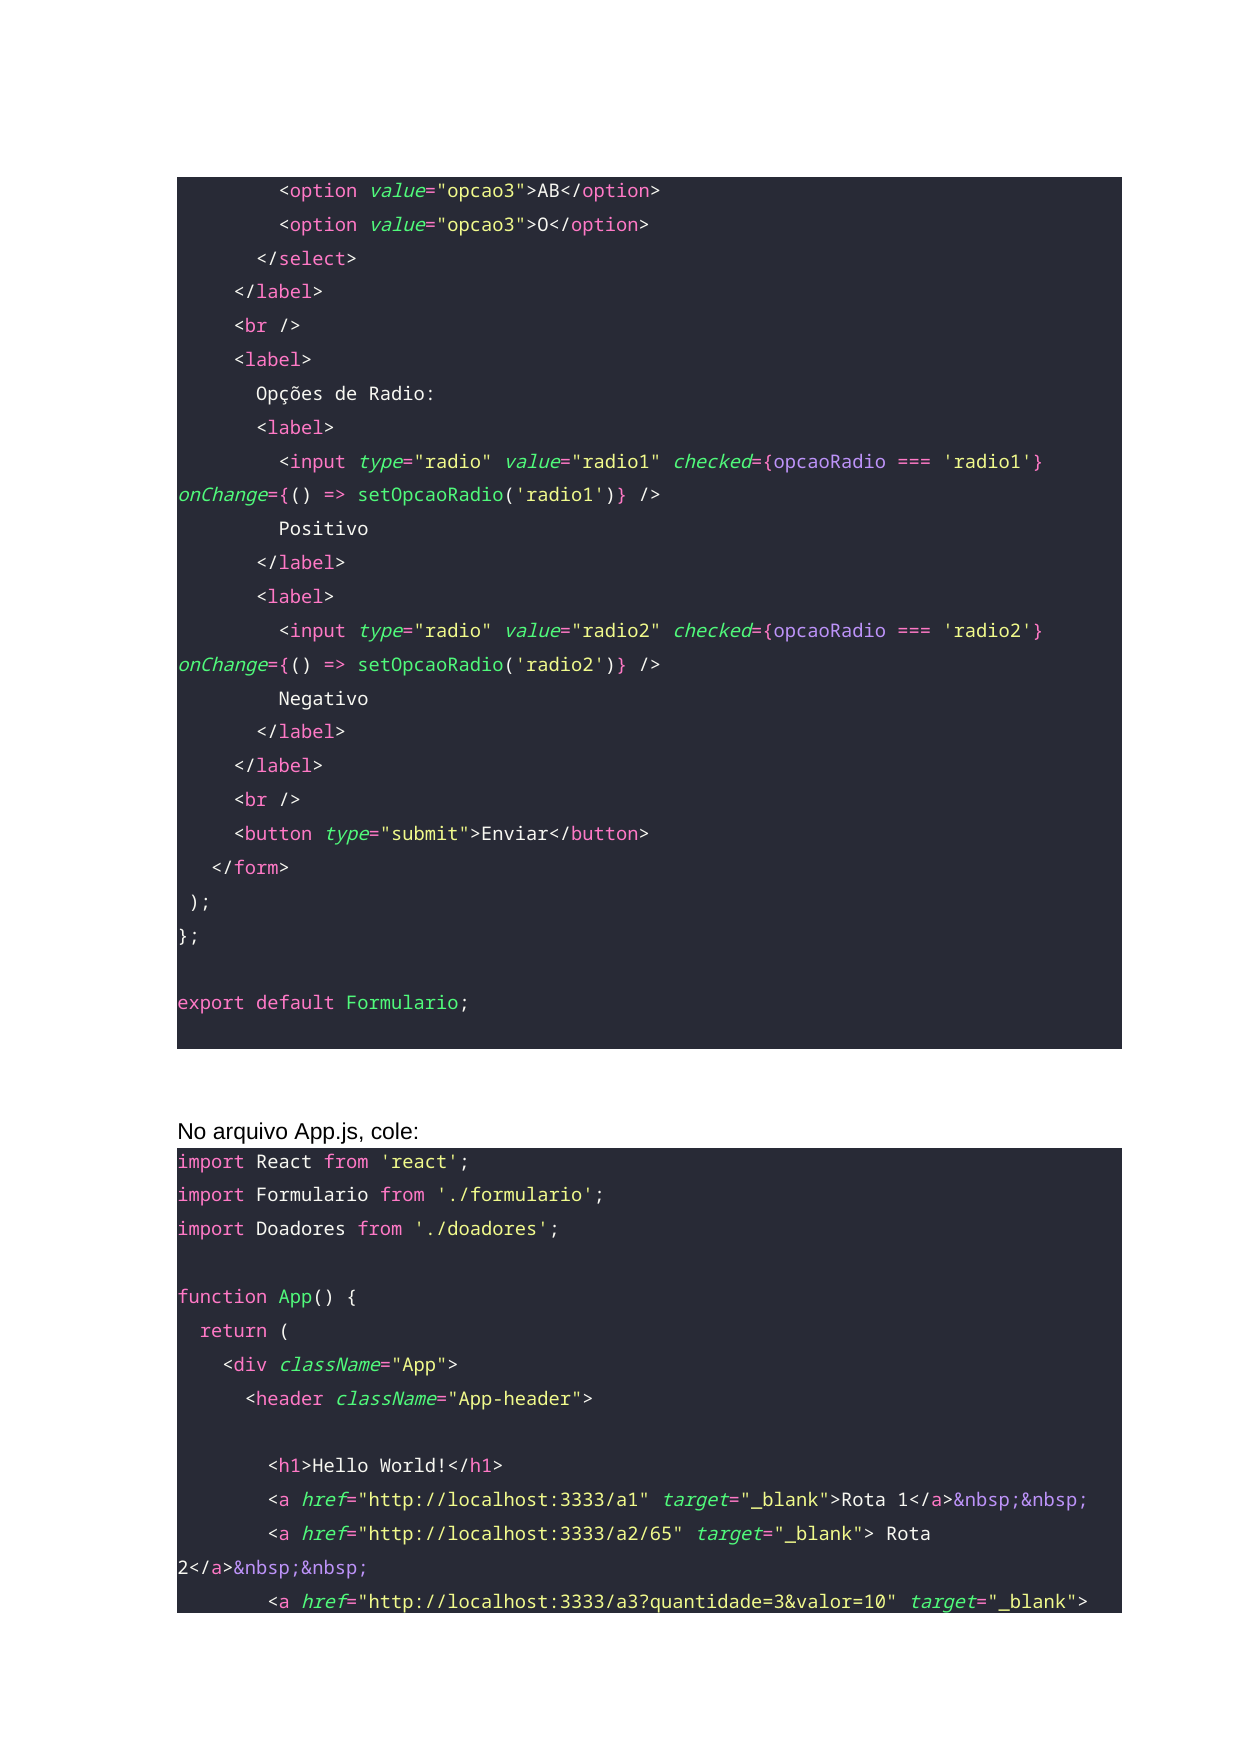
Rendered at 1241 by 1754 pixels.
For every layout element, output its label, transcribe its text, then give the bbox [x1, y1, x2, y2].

text <label> [177, 346, 1122, 372]
text <br /> [177, 786, 1122, 812]
text import Doadores from './doadores'; [177, 1216, 1122, 1241]
text export default Formulario; [177, 989, 1122, 1015]
text <a href="http://localhost:3333/a1" target="_blank">Rota 1</a>&nbsp;&nbsp; [177, 1486, 1122, 1512]
text Opções de Radio: [177, 380, 1122, 406]
text <input type="radio" value="radio1" checked={opcaoRadio === 'radio1'} onChange={() => setOpcaoRadio('radio1')} /> [177, 448, 1122, 507]
text <div className="App"> [177, 1351, 1122, 1377]
text Negativo [177, 685, 1122, 710]
text </label> [177, 279, 1122, 304]
text return ( [177, 1317, 1122, 1343]
text import Formulario from './formulario'; [177, 1182, 1122, 1207]
text <br /> [177, 312, 1122, 338]
text <button type="submit">Enviar</button> [177, 820, 1122, 846]
text <option value="opcao3">O</option> [177, 211, 1122, 236]
text <h1>Hello World!</h1> [177, 1453, 1122, 1478]
text function App() { [177, 1283, 1122, 1309]
text <a href="http://localhost:3333/a3?quantidade=3&valor=10" target="_blank"> [177, 1588, 1122, 1613]
text <a href="http://localhost:3333/a2/65" target="_blank"> Rota 2</a>&nbsp;&nbsp; [177, 1520, 1122, 1580]
text </select> [177, 245, 1122, 270]
text Positivo [177, 516, 1122, 541]
text </label> [177, 719, 1122, 744]
text <input type="radio" value="radio2" checked={opcaoRadio === 'radio2'} onChange={() => setOpcaoRadio('radio2')} /> [177, 617, 1122, 677]
text </form> [177, 854, 1122, 880]
text <option value="opcao3">AB</option> [177, 177, 1122, 203]
text ); [177, 888, 1122, 913]
text No arquivo App.js, cole: [177, 1118, 1122, 1144]
text import React from 'react'; [177, 1148, 1122, 1173]
text </label> [177, 549, 1122, 575]
text <label> [177, 583, 1122, 609]
text <header className="App-header"> [177, 1385, 1122, 1410]
text </label> [177, 753, 1122, 778]
text <label> [177, 414, 1122, 439]
text }; [177, 922, 1122, 947]
